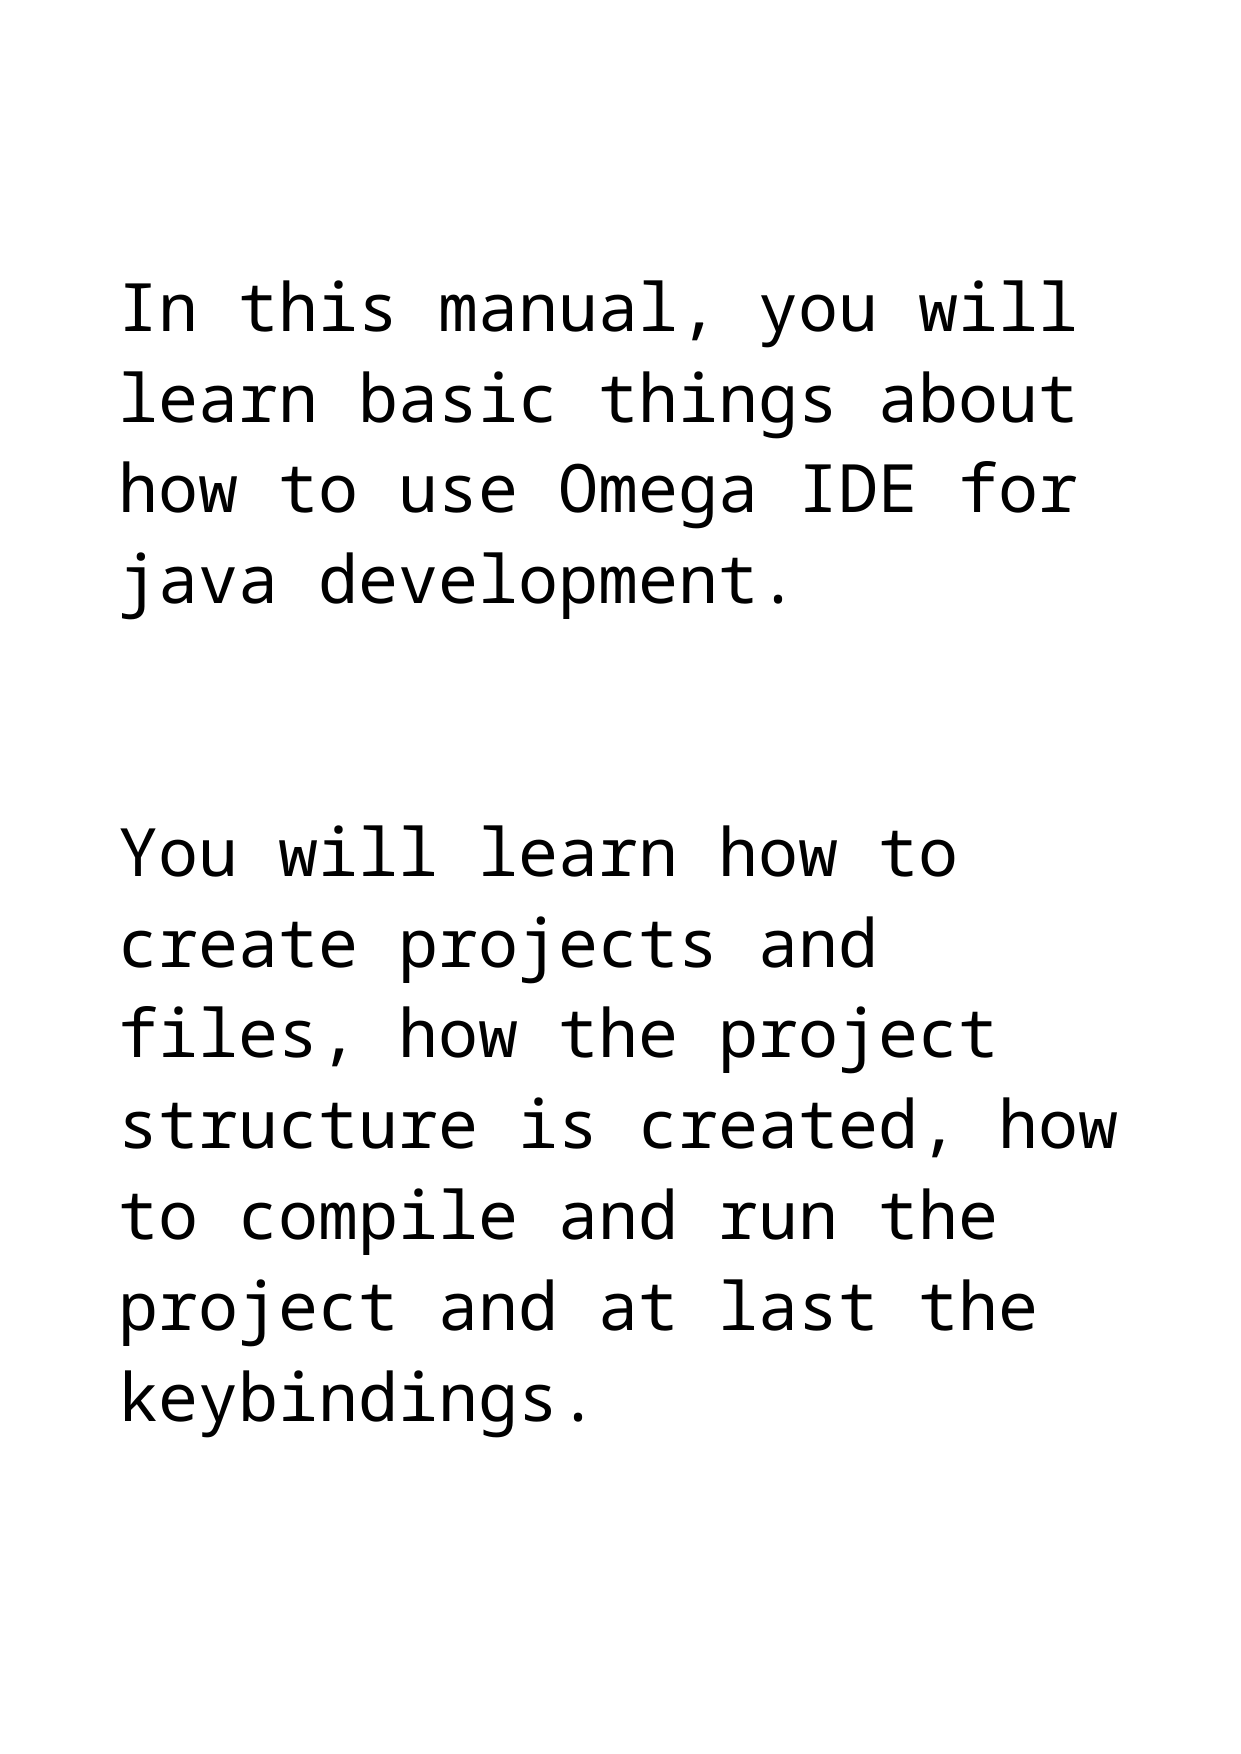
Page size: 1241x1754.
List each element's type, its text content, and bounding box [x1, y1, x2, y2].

text In this manual, you will learn basic things about how to use Omega IDE for java development. [118, 260, 1122, 623]
text You will learn how to create projects and files, how the project structure is created, how to compile and run the project and at last the keybindings. [118, 805, 1122, 1441]
